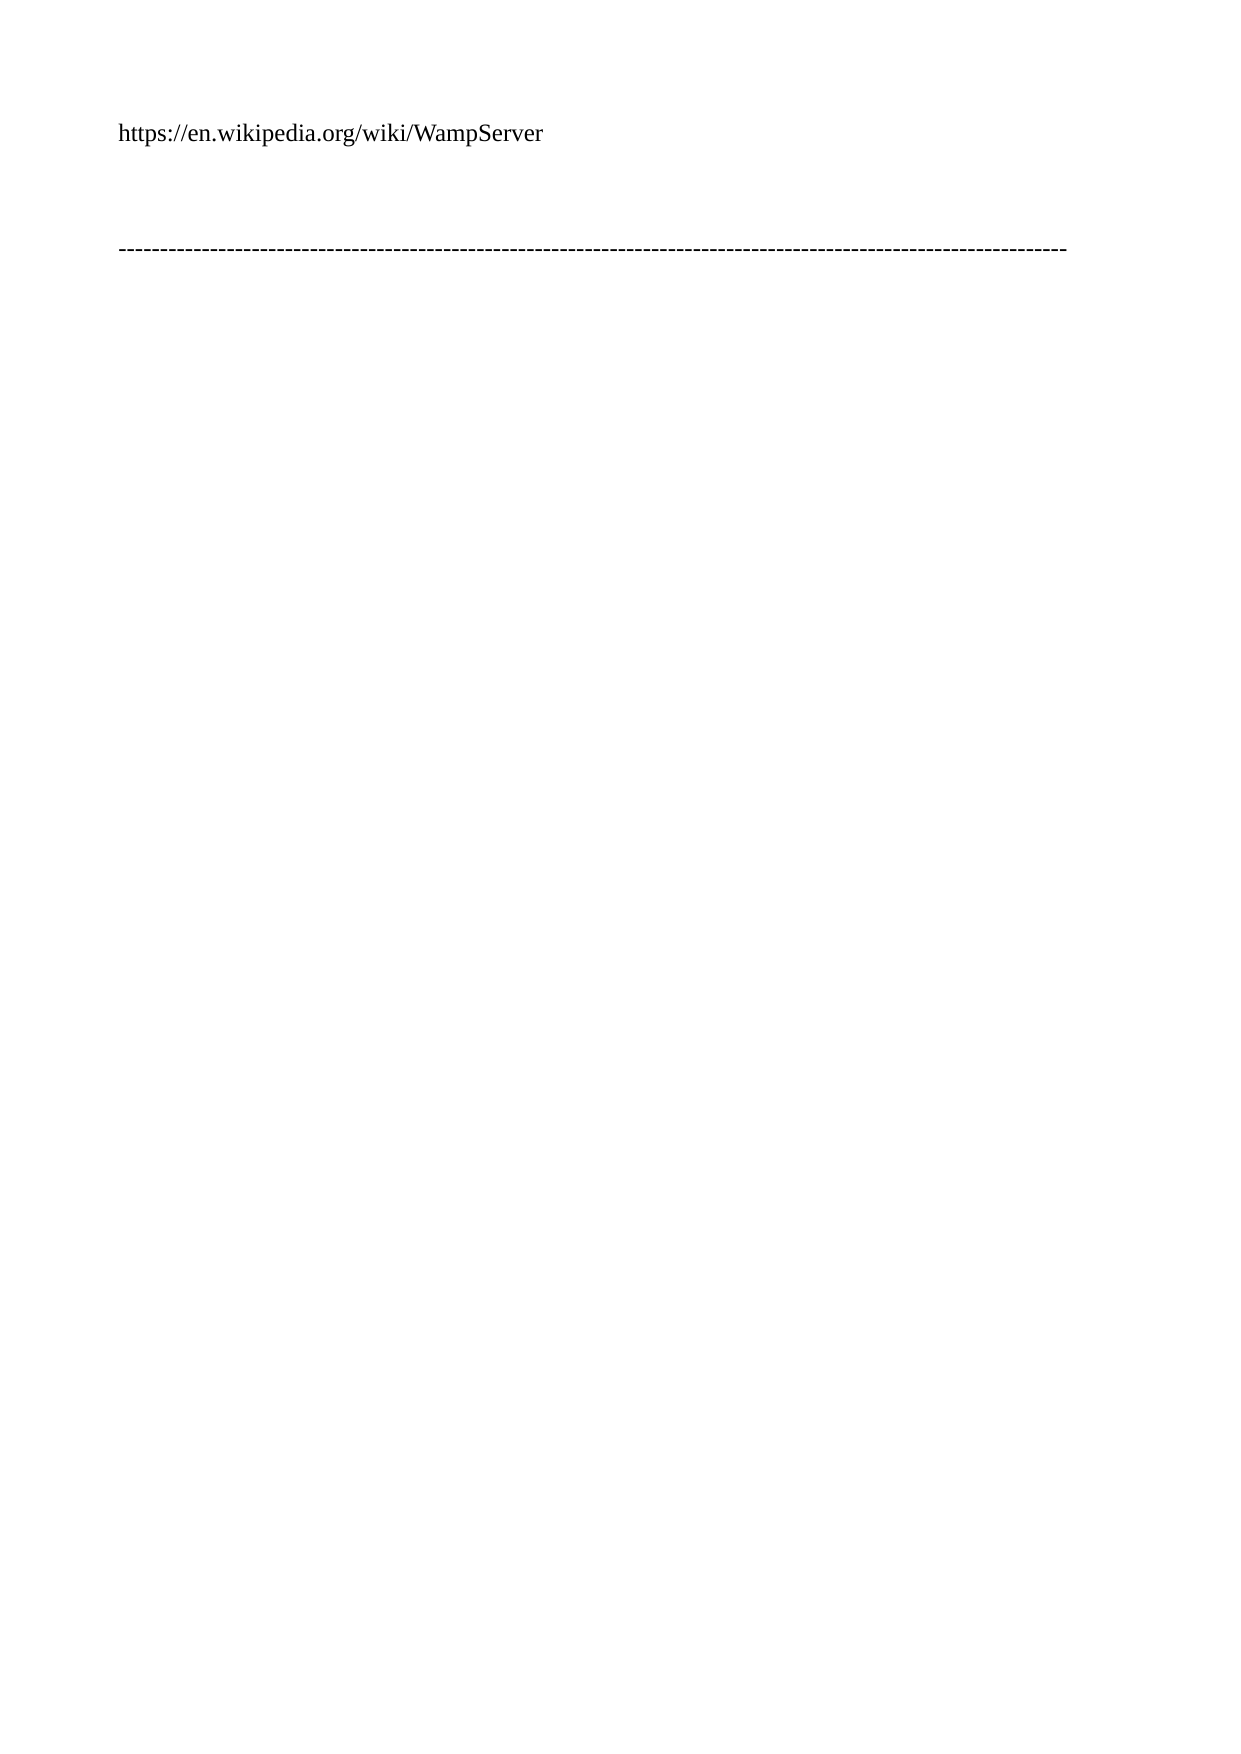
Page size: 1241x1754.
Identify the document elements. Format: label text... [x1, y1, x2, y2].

text ------------------------------------------------------------------------------------------------------------------ [118, 233, 1122, 262]
text https://en.wikipedia.org/wiki/WampServer [118, 118, 1122, 147]
